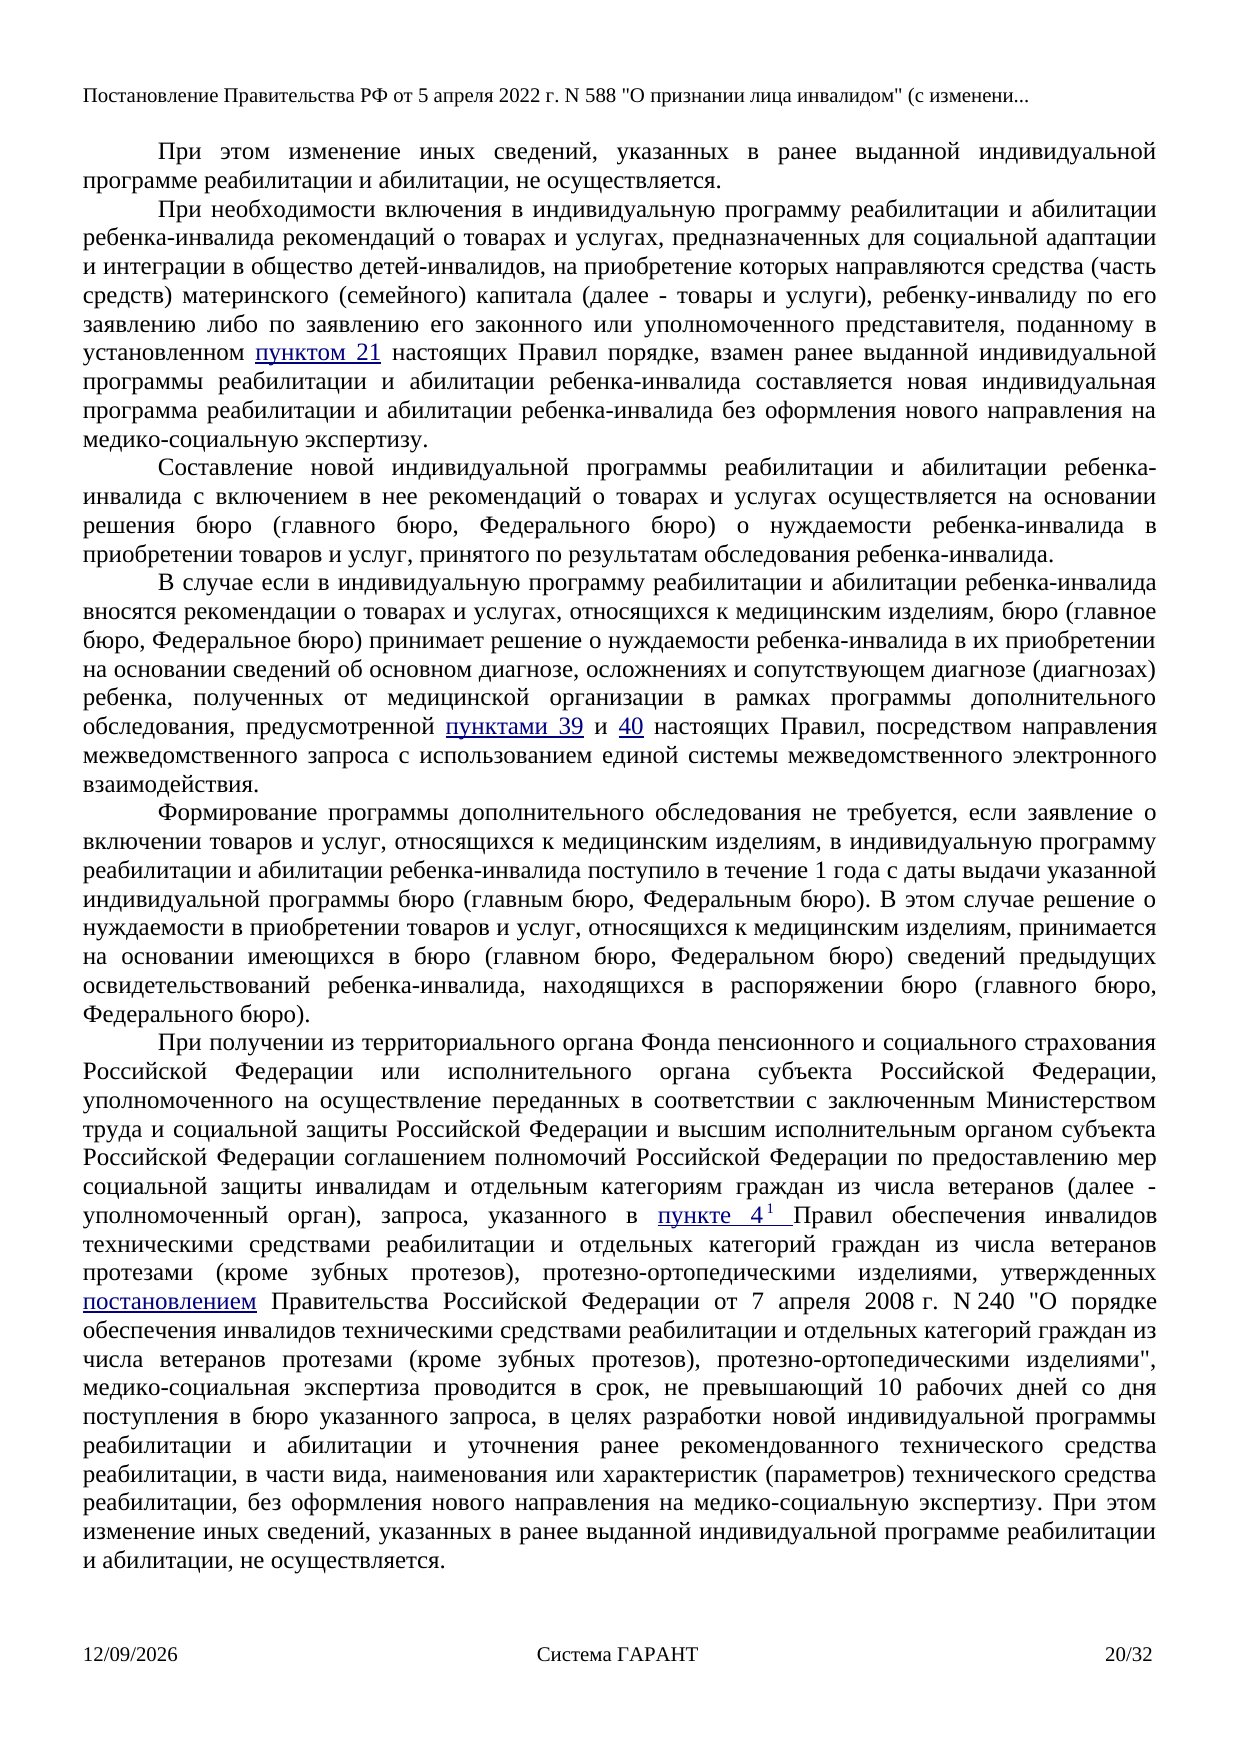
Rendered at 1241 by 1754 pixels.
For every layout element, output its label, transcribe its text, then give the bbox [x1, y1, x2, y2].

text При получении из территориального органа Фонда пенсионного и социального страхования Российской Федерации или исполнительного органа субъекта Российской Федерации, уполномоченного на осуществление переданных в соответствии с заключенным Министерством труда и социальной защиты Российской Федерации и высшим исполнительным органом субъекта Российской Федерации соглашением полномочий Российской Федерации по предоставлению мер социальной защиты инвалидам и отдельным категориям граждан из числа ветеранов (далее - уполномоченный орган), запроса, указанного в пункте 4 1 Правил обеспечения инвалидов техническими средствами реабилитации и отдельных категорий граждан из числа ветеранов протезами (кроме зубных протезов), протезно-ортопедическими изделиями, утвержденных постановлением Правительства Российской Федерации от 7 апреля 2008 г. N 240 "О порядке обеспечения инвалидов техническими средствами реабилитации и отдельных категорий граждан из числа ветеранов протезами (кроме зубных протезов), протезно-ортопедическими изделиями", медико-социальная экспертиза проводится в срок, не превышающий 10 рабочих дней со дня поступления в бюро указанного запроса, в целях разработки новой индивидуальной программы реабилитации и абилитации и уточнения ранее рекомендованного технического средства реабилитации, в части вида, наименования или характеристик (параметров) технического средства реабилитации, без оформления нового направления на медико-социальную экспертизу. При этом изменение иных сведений, указанных в ранее выданной индивидуальной программе реабилитации и абилитации, не осуществляется. [83, 1027, 1157, 1574]
text При необходимости включения в индивидуальную программу реабилитации и абилитации ребенка-инвалида рекомендаций о товарах и услугах, предназначенных для социальной адаптации и интеграции в общество детей-инвалидов, на приобретение которых направляются средства (часть средств) материнского (семейного) капитала (далее - товары и услуги), ребенку-инвалиду по его заявлению либо по заявлению его законного или уполномоченного представителя, поданному в установленном пунктом 21 настоящих Правил порядке, взамен ранее выданной индивидуальной программы реабилитации и абилитации ребенка-инвалида составляется новая индивидуальная программа реабилитации и абилитации ребенка-инвалида без оформления нового направления на медико-социальную экспертизу. [83, 194, 1157, 452]
text В случае если в индивидуальную программу реабилитации и абилитации ребенка-инвалида вносятся рекомендации о товарах и услугах, относящихся к медицинским изделиям, бюро (главное бюро, Федеральное бюро) принимает решение о нуждаемости ребенка-инвалида в их приобретении на основании сведений об основном диагнозе, осложнениях и сопутствующем диагнозе (диагнозах) ребенка, полученных от медицинской организации в рамках программы дополнительного обследования, предусмотренной пунктами 39 и 40 настоящих Правил, посредством направления межведомственного запроса с использованием единой системы межведомственного электронного взаимодействия. [83, 567, 1157, 797]
text Формирование программы дополнительного обследования не требуется, если заявление о включении товаров и услуг, относящихся к медицинским изделиям, в индивидуальную программу реабилитации и абилитации ребенка-инвалида поступило в течение 1 года с даты выдачи указанной индивидуальной программы бюро (главным бюро, Федеральным бюро). В этом случае решение о нуждаемости в приобретении товаров и услуг, относящихся к медицинским изделиям, принимается на основании имеющихся в бюро (главном бюро, Федеральном бюро) сведений предыдущих освидетельствований ребенка-инвалида, находящихся в распоряжении бюро (главного бюро, Федерального бюро). [83, 797, 1157, 1027]
text Составление новой индивидуальной программы реабилитации и абилитации ребенка-инвалида с включением в нее рекомендаций о товарах и услугах осуществляется на основании решения бюро (главного бюро, Федерального бюро) о нуждаемости ребенка-инвалида в приобретении товаров и услуг, принятого по результатам обследования ребенка-инвалида. [83, 452, 1157, 567]
text При этом изменение иных сведений, указанных в ранее выданной индивидуальной программе реабилитации и абилитации, не осуществляется. [83, 136, 1157, 194]
